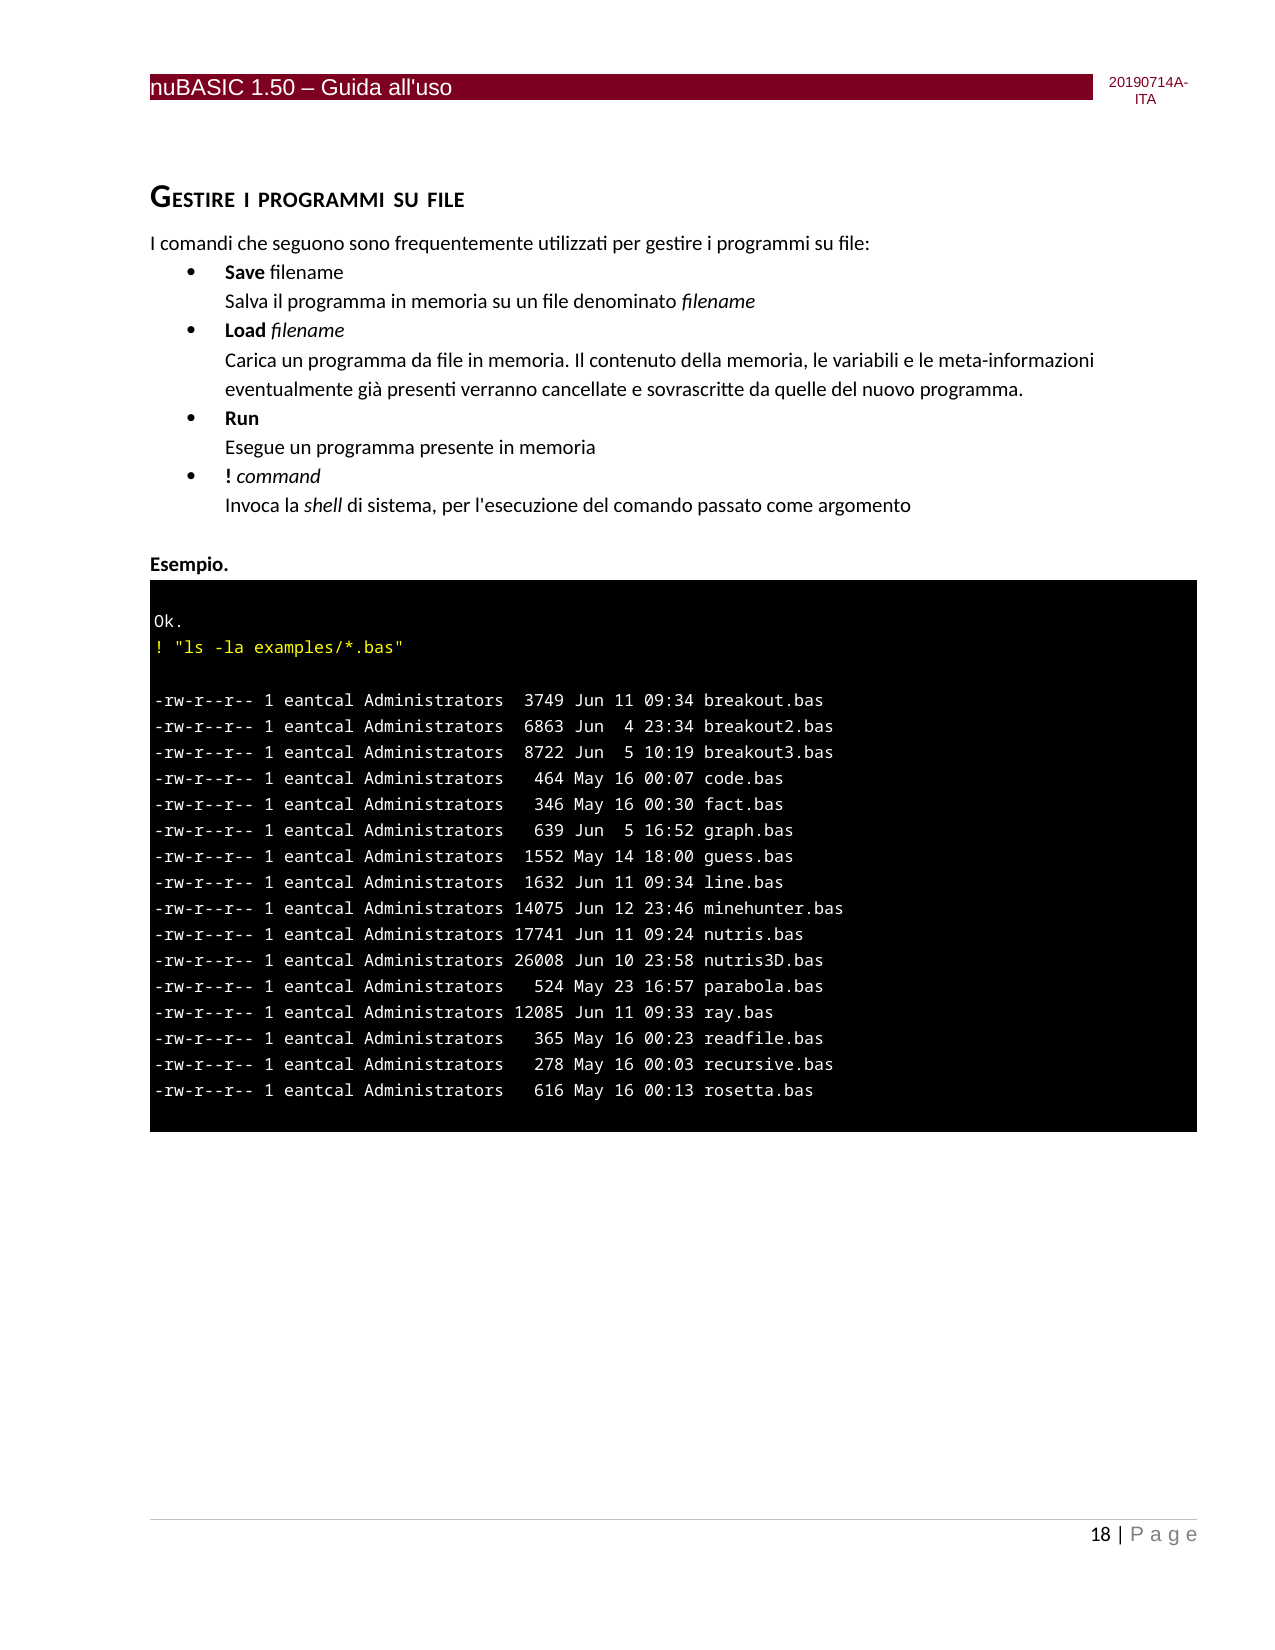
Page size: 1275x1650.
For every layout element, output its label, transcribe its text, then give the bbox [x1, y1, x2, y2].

list Ok. ! "ls -la examples/*.bas" [151, 606, 1196, 684]
list -rw-r--r-- 1 eantcal Administrators 3749 Jun 11 09:34 breakout.bas [151, 684, 1196, 710]
list -rw-r--r-- 1 eantcal Administrators 639 Jun 5 16:52 graph.bas [151, 814, 1196, 841]
list -rw-r--r-- 1 eantcal Administrators 1552 May 14 18:00 guess.bas [151, 841, 1196, 867]
subtitle Gestire i programmi su file [150, 175, 1197, 216]
list -rw-r--r-- 1 eantcal Administrators 17741 Jun 11 09:24 nutris.bas [151, 919, 1196, 945]
text Esempio. [150, 551, 1197, 576]
text I comandi che seguono sono frequentemente utilizzati per gestire i programmi su file: [150, 230, 1197, 256]
list Load filename Carica un programma da file in memoria. Il contenuto della memoria, le variabili e le meta-informazioni eventualmente già presenti verranno cancellate e sovrascritte da quelle del nuovo programma. [187, 318, 1197, 401]
list Save filename Salva il programma in memoria su un file denominato filename [187, 259, 1197, 314]
list -rw-r--r-- 1 eantcal Administrators 6863 Jun 4 23:34 breakout2.bas [151, 710, 1196, 736]
list -rw-r--r-- 1 eantcal Administrators 12085 Jun 11 09:33 ray.bas [151, 997, 1196, 1023]
list -rw-r--r-- 1 eantcal Administrators 365 May 16 00:23 readfile.bas [151, 1023, 1196, 1049]
list -rw-r--r-- 1 eantcal Administrators 8722 Jun 5 10:19 breakout3.bas [151, 736, 1196, 762]
list -rw-r--r-- 1 eantcal Administrators 1632 Jun 11 09:34 line.bas [151, 867, 1196, 893]
list -rw-r--r-- 1 eantcal Administrators 278 May 16 00:03 recursive.bas [151, 1049, 1196, 1075]
list -rw-r--r-- 1 eantcal Administrators 346 May 16 00:30 fact.bas [151, 788, 1196, 814]
list -rw-r--r-- 1 eantcal Administrators 464 May 16 00:07 code.bas [151, 762, 1196, 788]
list -rw-r--r-- 1 eantcal Administrators 14075 Jun 12 23:46 minehunter.bas [151, 893, 1196, 919]
list -rw-r--r-- 1 eantcal Administrators 524 May 23 16:57 parabola.bas [151, 971, 1196, 997]
list -rw-r--r-- 1 eantcal Administrators 616 May 16 00:13 rosetta.bas [151, 1075, 1196, 1101]
list -rw-r--r-- 1 eantcal Administrators 26008 Jun 10 23:58 nutris3D.bas [151, 945, 1196, 971]
list ! command Invoca la shell di sistema, per l'esecuzione del comando passato come argomento [187, 463, 1197, 518]
list Run Esegue un programma presente in memoria [187, 405, 1197, 460]
